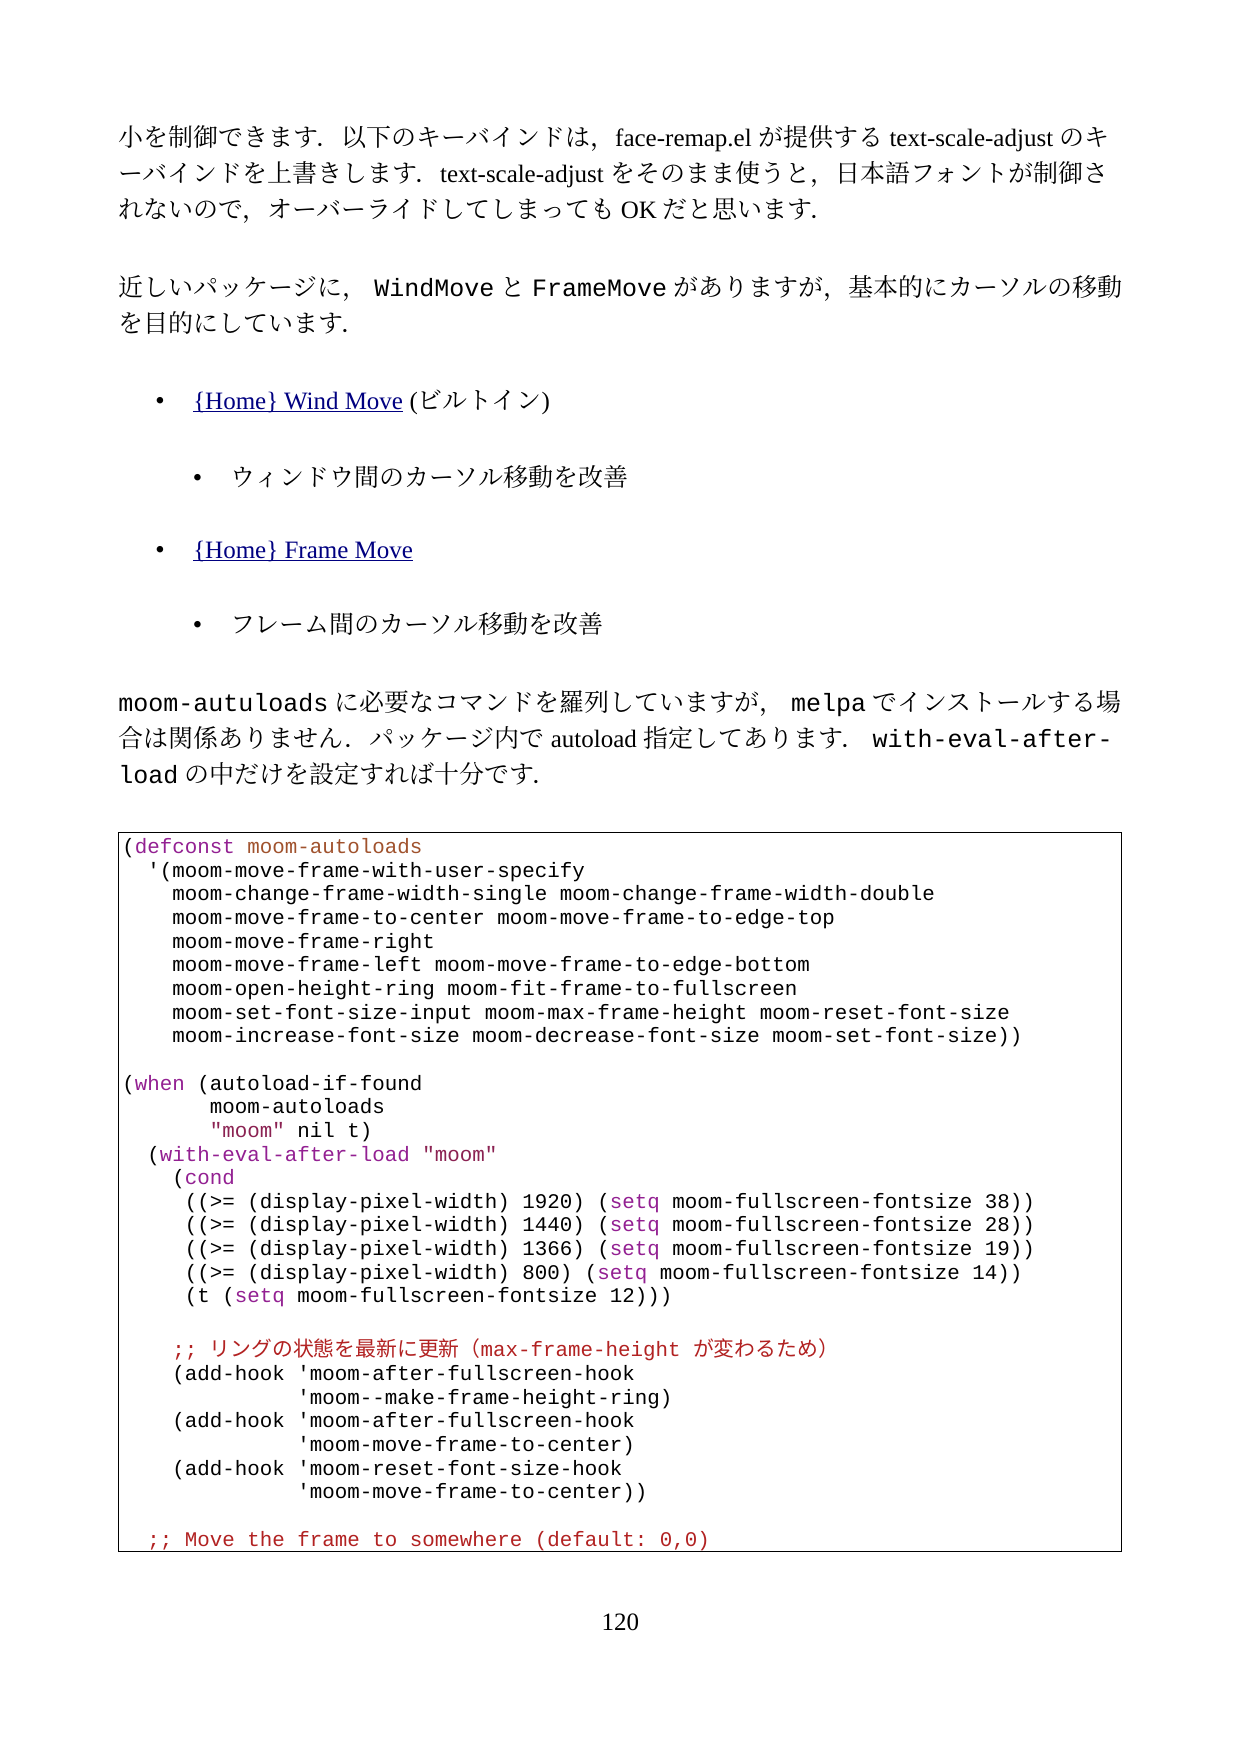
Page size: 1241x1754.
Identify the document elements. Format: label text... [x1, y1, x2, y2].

text ;; Move the frame to somewhere (default: 0,0) [119, 1525, 1121, 1551]
text moom-set-font-size-input moom-max-frame-height moom-reset-font-size [119, 998, 1121, 1021]
text (when (autoload-if-found [119, 1069, 1121, 1092]
text '(moom-move-frame-with-user-specify [119, 856, 1121, 879]
text 'moom-move-frame-to-center) [119, 1430, 1121, 1454]
list ウィンドウ間のカーソル移動を改善 [193, 458, 1122, 522]
text (defconst moom-autoloads [119, 833, 1121, 856]
text (t (setq moom-fullscreen-fontsize 12))) [119, 1281, 1121, 1305]
list {Home} Frame Move [156, 535, 1122, 592]
text 'moom-move-frame-to-center)) [119, 1477, 1121, 1501]
text moom-increase-font-size moom-decrease-font-size moom-set-font-size)) [119, 1021, 1121, 1045]
text ((>= (display-pixel-width) 800) (setq moom-fullscreen-fontsize 14)) [119, 1258, 1121, 1281]
text ((>= (display-pixel-width) 1920) (setq moom-fullscreen-fontsize 38)) [119, 1187, 1121, 1211]
text (add-hook 'moom-reset-font-size-hook [119, 1454, 1121, 1477]
text moom-move-frame-to-center moom-move-frame-to-edge-top [119, 903, 1121, 927]
text moom-move-frame-left moom-move-frame-to-edge-bottom [119, 950, 1121, 974]
list {Home} Wind Move (ビルトイン) [156, 381, 1122, 445]
text 'moom--make-frame-height-ring) [119, 1383, 1121, 1406]
text 小を制御できます．以下のキーバインドは，face-remap.el が提供する text-scale-adjust のキーバインドを上書きします．text-scale-adjust をそのまま使うと，日本語フォントが制御されないので，オーバーライドしてしまってもOKだと思います． [118, 118, 1122, 255]
text ((>= (display-pixel-width) 1440) (setq moom-fullscreen-fontsize 28)) [119, 1211, 1121, 1234]
text moom-move-frame-right [119, 927, 1121, 950]
text "moom" nil t) [119, 1116, 1121, 1139]
text (add-hook 'moom-after-fullscreen-hook [119, 1359, 1121, 1383]
text (with-eval-after-load "moom" [119, 1139, 1121, 1163]
list フレーム間のカーソル移動を改善 [193, 605, 1122, 670]
text 近しいパッケージに， WindMove と FrameMove がありますが，基本的にカーソルの移動を目的にしています． [118, 267, 1122, 368]
text moom-open-height-ring moom-fit-frame-to-fullscreen [119, 974, 1121, 998]
text (cond [119, 1163, 1121, 1187]
text moom-autoloads [119, 1092, 1121, 1116]
text moom-change-frame-width-single moom-change-frame-width-double [119, 879, 1121, 903]
text moom-autuloads に必要なコマンドを羅列していますが， melpa でインストールする場合は関係ありません．パッケージ内で autoload 指定してあります． with-eval-after-load の中だけを設定すれば十分です． [118, 682, 1122, 820]
text ;; リングの状態を最新に更新（max-frame-height が変わるため） [119, 1329, 1121, 1359]
text (add-hook 'moom-after-fullscreen-hook [119, 1406, 1121, 1430]
text ((>= (display-pixel-width) 1366) (setq moom-fullscreen-fontsize 19)) [119, 1234, 1121, 1258]
